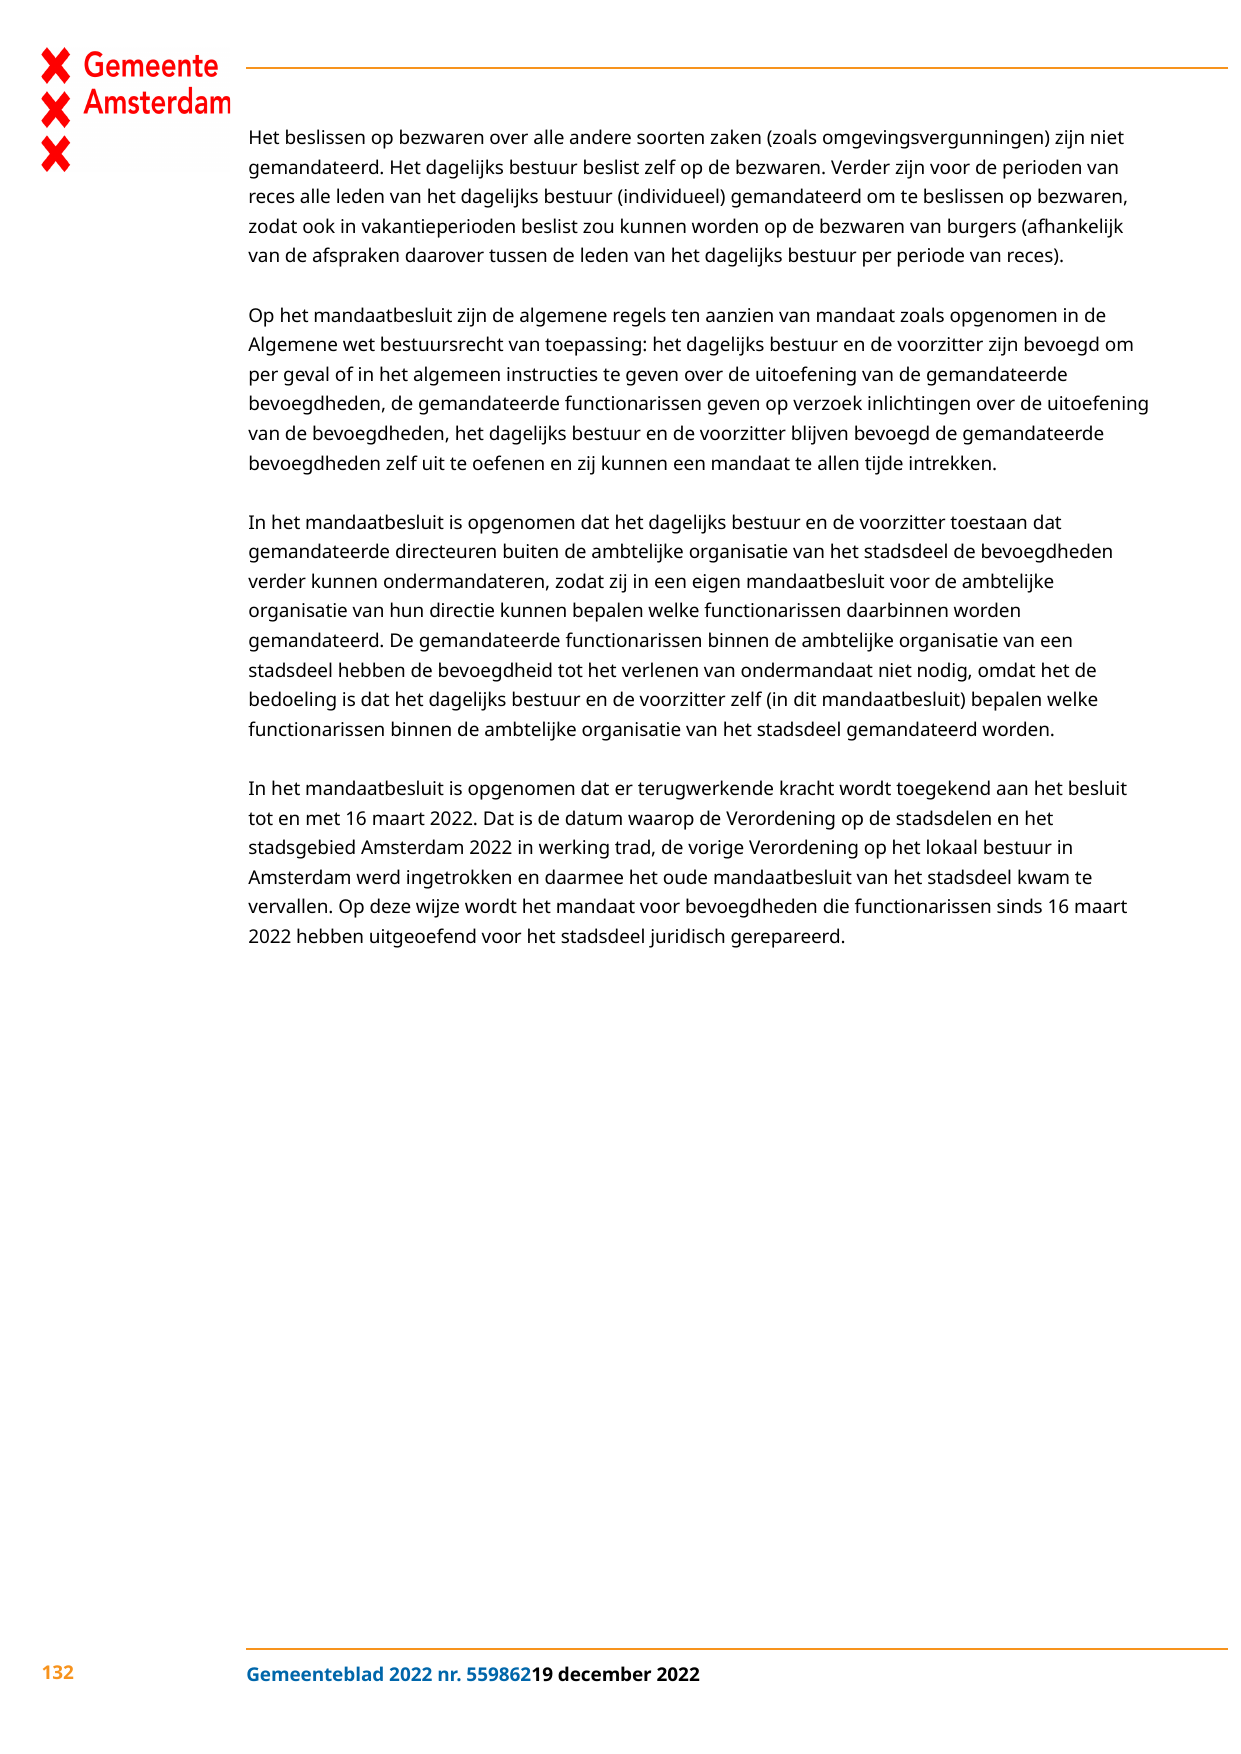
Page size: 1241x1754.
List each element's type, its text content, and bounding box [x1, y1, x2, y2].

picture [41, 47, 231, 172]
text In het mandaatbesluit is opgenomen dat het dagelijks bestuur en de voorzitter toestaan dat gemandateerde directeuren buiten de ambtelijke organisatie van het stadsdeel de bevoegdheden verder kunnen ondermandateren, zodat zij in een eigen mandaatbesluit voor de ambtelijke organisatie van hun directie kunnen bepalen welke functionarissen daarbinnen worden gemandateerd. De gemandateerde functionarissen binnen de ambtelijke organisatie van een stadsdeel hebben de bevoegdheid tot het verlenen van ondermandaat niet nodig, omdat het de bedoeling is dat het dagelijks bestuur en de voorzitter zelf (in dit mandaatbesluit) bepalen welke functionarissen binnen de ambtelijke organisatie van het stadsdeel gemandateerd worden. [248, 509, 1152, 742]
text In het mandaatbesluit is opgenomen dat er terugwerkende kracht wordt toegekend aan het besluit tot en met 16 maart 2022. Dat is de datum waarop de Verordening op de stadsdelen en het stadsgebied Amsterdam 2022 in werking trad, de vorige Verordening op het lokaal bestuur in Amsterdam werd ingetrokken en daarmee het oude mandaatbesluit van het stadsdeel kwam te vervallen. Op deze wijze wordt het mandaat voor bevoegdheden die functionarissen sinds 16 maart 2022 hebben uitgeoefend voor het stadsdeel juridisch gerepareerd. [248, 775, 1152, 949]
text Het beslissen op bezwaren over alle andere soorten zaken (zoals omgevingsvergunningen) zijn niet gemandateerd. Het dagelijks bestuur beslist zelf op de bezwaren. Verder zijn voor de perioden van reces alle leden van het dagelijks bestuur (individueel) gemandateerd om te beslissen op bezwaren, zodat ook in vakantieperioden beslist zou kunnen worden op de bezwaren van burgers (afhankelijk van de afspraken daarover tussen de leden van het dagelijks bestuur per periode van reces). [248, 124, 1152, 268]
text Op het mandaatbesluit zijn de algemene regels ten aanzien van mandaat zoals opgenomen in de Algemene wet bestuursrecht van toepassing: het dagelijks bestuur en de voorzitter zijn bevoegd om per geval of in het algemeen instructies te geven over de uitoefening van de gemandateerde bevoegdheden, de gemandateerde functionarissen geven op verzoek inlichtingen over de uitoefening van de bevoegdheden, het dagelijks bestuur en de voorzitter blijven bevoegd de gemandateerde bevoegdheden zelf uit te oefenen en zij kunnen een mandaat te allen tijde intrekken. [248, 302, 1152, 476]
